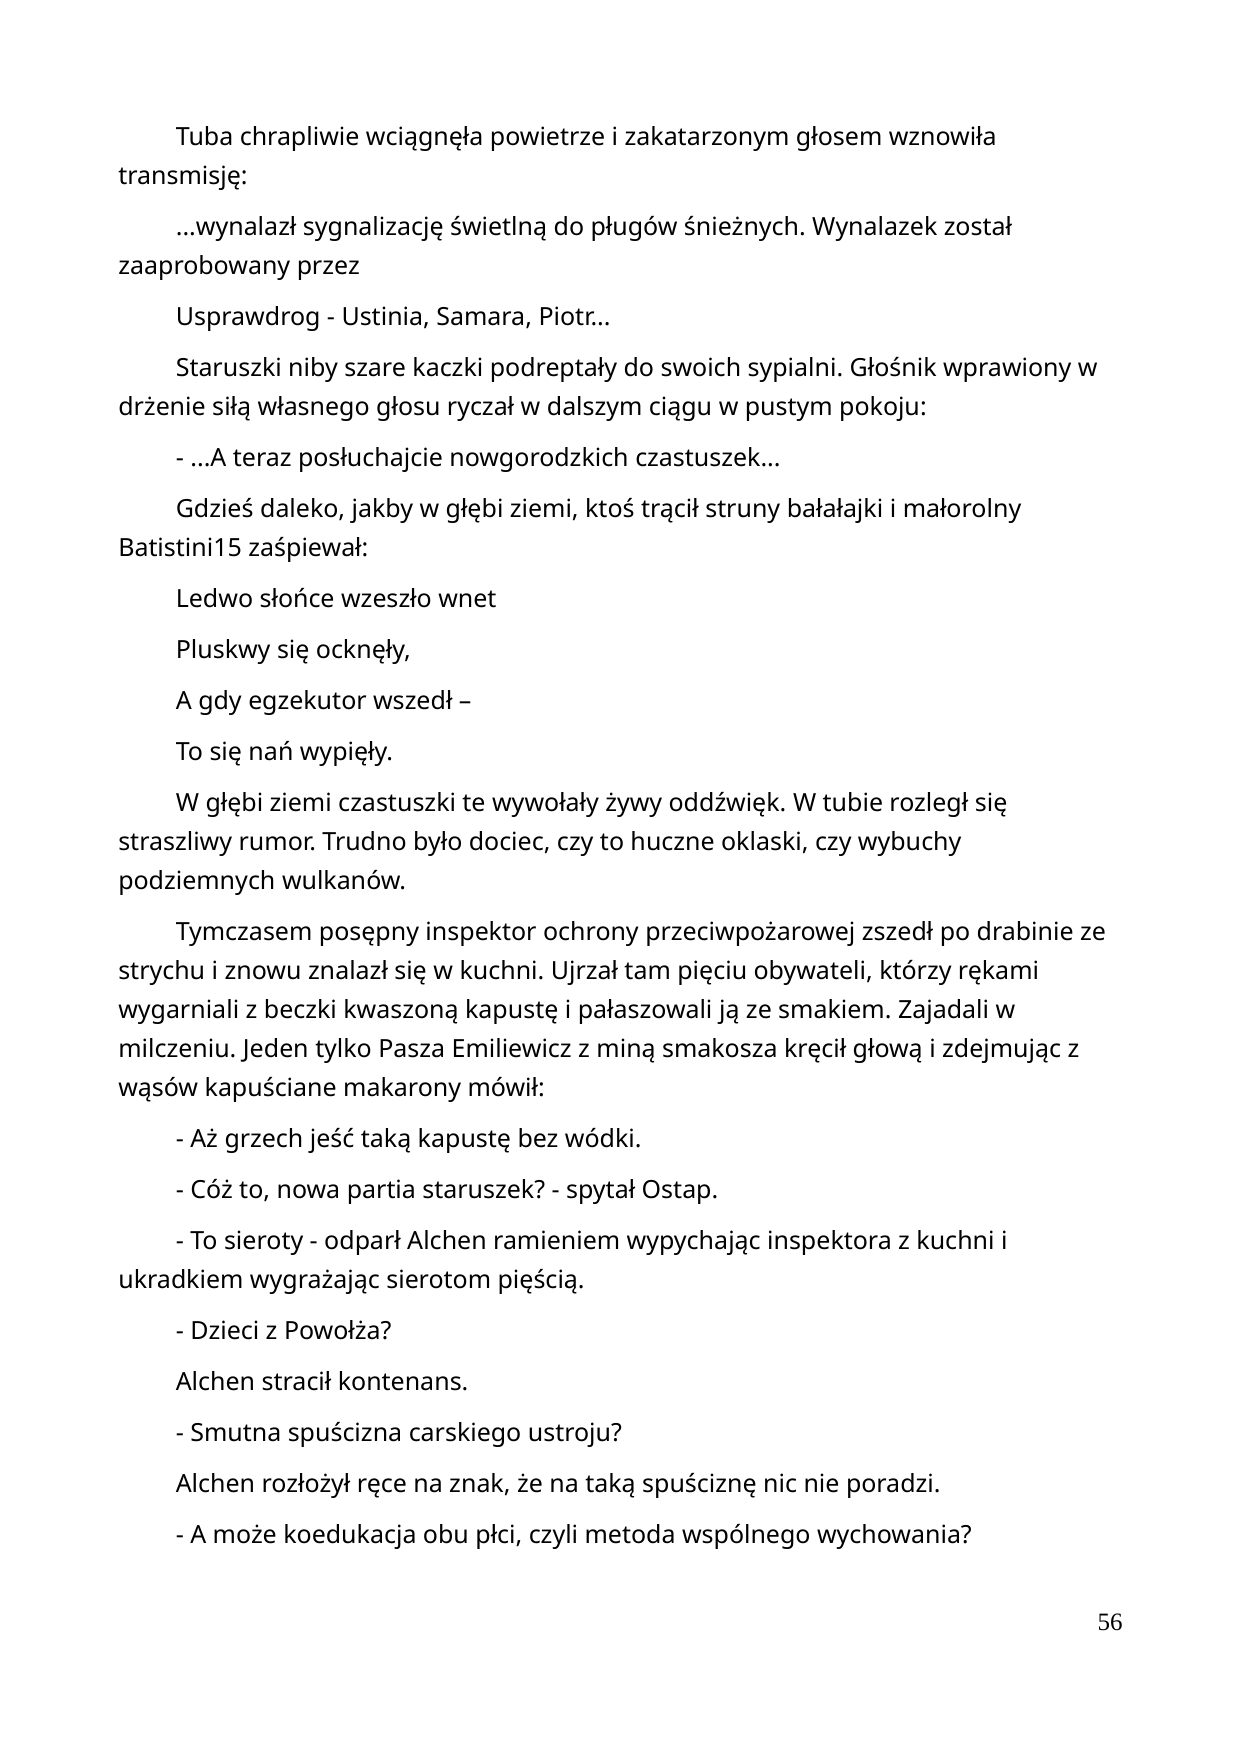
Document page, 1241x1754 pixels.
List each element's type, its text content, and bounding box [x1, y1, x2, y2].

text - Aż grzech jeść taką kapustę bez wódki. [118, 1121, 1122, 1155]
text Ledwo słońce wzeszło wnet [118, 580, 1122, 614]
text Gdzieś daleko, jakby w głębi ziemi, ktoś trącił struny bałałajki i małorolny Batistini15 zaśpiewał: [118, 490, 1122, 563]
text W głębi ziemi czastuszki te wywołały żywy oddźwięk. W tubie rozległ się straszliwy rumor. Trudno było dociec, czy to huczne oklaski, czy wybuchy podziemnych wulkanów. [118, 784, 1122, 897]
text - Dzieci z Powołża? [118, 1313, 1122, 1347]
text - Smutna spuścizna carskiego ustroju? [118, 1415, 1122, 1449]
text - To sieroty - odparł Alchen ramieniem wypychając inspektora z kuchni i ukradkiem wygrażając sierotom pięścią. [118, 1223, 1122, 1296]
text - Cóż to, nowa partia staruszek? - spytał Ostap. [118, 1172, 1122, 1206]
text Tymczasem posępny inspektor ochrony przeciwpożarowej zszedł po drabinie ze strychu i znowu znalazł się w kuchni. Ujrzał tam pięciu obywateli, którzy rękami wygarniali z beczki kwaszoną kapustę i pałaszowali ją ze smakiem. Zajadali w milczeniu. Jeden tylko Pasza Emiliewicz z miną smakosza kręcił głową i zdejmując z wąsów kapuściane makarony mówił: [118, 913, 1122, 1104]
text Tuba chrapliwie wciągnęła powietrze i zakatarzonym głosem wznowiła transmisję: [118, 118, 1122, 191]
text A gdy egzekutor wszedł – [118, 682, 1122, 716]
text Pluskwy się ocknęły, [118, 631, 1122, 665]
text Staruszki niby szare kaczki podreptały do swoich sypialni. Głośnik wprawiony w drżenie siłą własnego głosu ryczał w dalszym ciągu w pustym pokoju: [118, 349, 1122, 422]
text Usprawdrog - Ustinia, Samara, Piotr... [118, 298, 1122, 332]
text Alchen stracił kontenans. [118, 1364, 1122, 1398]
text ...wynalazł sygnalizację świetlną do pługów śnieżnych. Wynalazek został zaaprobowany przez [118, 208, 1122, 281]
text - A może koedukacja obu płci, czyli metoda wspólnego wychowania? [118, 1517, 1122, 1551]
text Alchen rozłożył ręce na znak, że na taką spuściznę nic nie poradzi. [118, 1466, 1122, 1500]
text - ...A teraz posłuchajcie nowgorodzkich czastuszek... [118, 439, 1122, 473]
text To się nań wypięły. [118, 733, 1122, 767]
